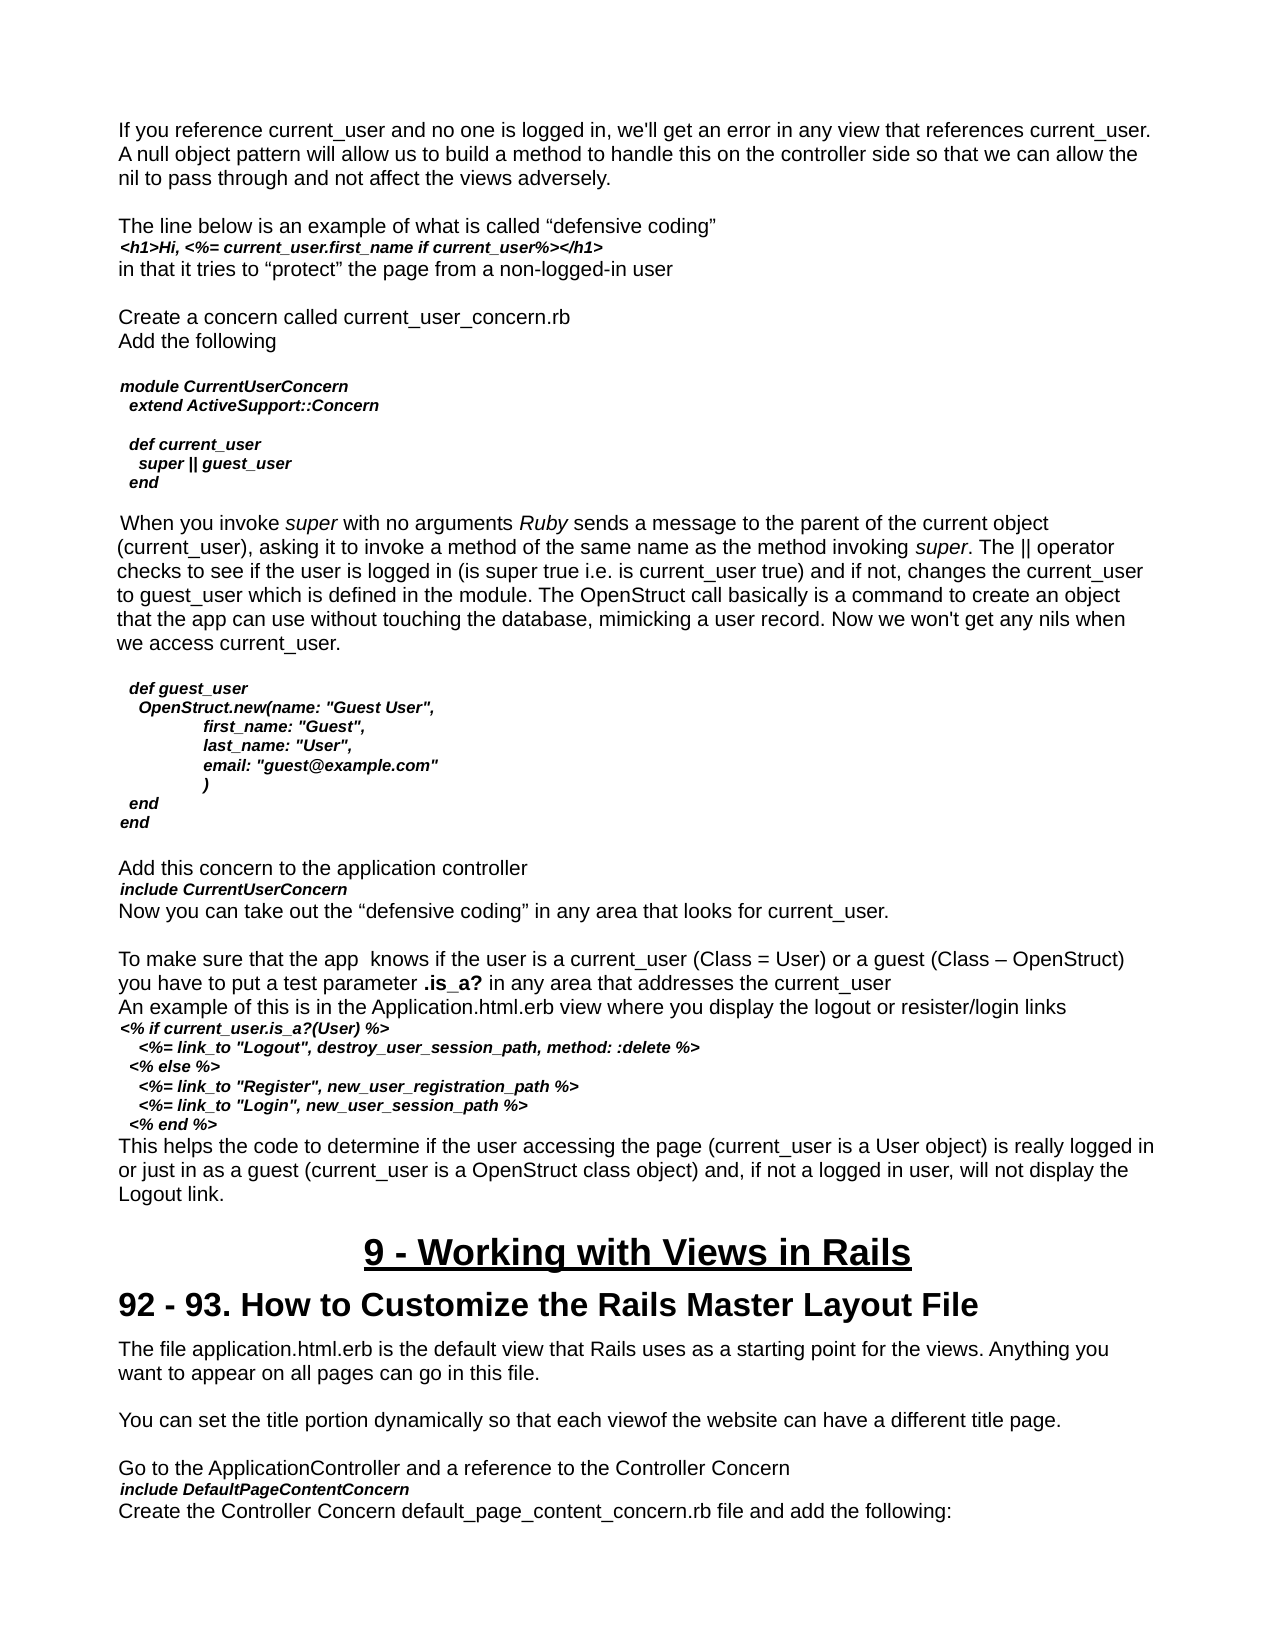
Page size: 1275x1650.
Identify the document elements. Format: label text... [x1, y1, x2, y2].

text def current_user [117, 434, 1157, 453]
text ) [117, 774, 1157, 794]
text Add the following [118, 329, 1157, 353]
text last_name: "User", [117, 736, 1157, 755]
text end [117, 473, 1157, 492]
text <%= link_to "Logout", destroy_user_session_path, method: :delete %> [117, 1038, 1157, 1057]
text end [117, 794, 1157, 813]
subtitle 9 - Working with Views in Rails [118, 1230, 1157, 1273]
subtitle 92 - 93. How to Customize the Rails Master Layout File [118, 1285, 1157, 1324]
text extend ActiveSupport::Concern [117, 396, 1157, 415]
text A null object pattern will allow us to build a method to handle this on the controller side so that we can allow the nil to pass through and not affect the views adversely. [118, 142, 1157, 190]
text in that it tries to “protect” the page from a non-logged-in user [118, 257, 1157, 281]
text first_name: "Guest", [117, 717, 1157, 736]
text An example of this is in the Application.html.erb view where you display the logout or resister/login links [118, 995, 1157, 1019]
text Create a concern called current_user_concern.rb [118, 305, 1157, 329]
text When you invoke super with no arguments Ruby sends a message to the parent of the current object (current_user), asking it to invoke a method of the same name as the method invoking super. The || operator checks to see if the user is logged in (is super true i.e. is current_user true) and if not, changes the current_user to guest_user which is defined in the module. The OpenStruct call basically is a command to create an object that the app can use without touching the database, mimicking a user record. Now we won't get any nils when we access current_user. [117, 511, 1157, 655]
text <% if current_user.is_a?(User) %> [117, 1019, 1157, 1038]
text If you reference current_user and no one is logged in, we'll get an error in any view that references current_user. [118, 118, 1157, 142]
text The file application.html.erb is the default view that Rails uses as a starting point for the views. Anything you want to appear on all pages can go in this file. [118, 1336, 1157, 1384]
text <%= link_to "Register", new_user_registration_path %> [117, 1076, 1157, 1096]
text Go to the ApplicationController and a reference to the Controller Concern [118, 1456, 1157, 1480]
text Add this concern to the application controller [118, 856, 1157, 880]
text include DefaultPageContentConcern [117, 1480, 1157, 1499]
text module CurrentUserConcern [117, 377, 1157, 396]
text OpenStruct.new(name: "Guest User", [117, 698, 1157, 717]
text <% end %> [117, 1115, 1157, 1134]
text This helps the code to determine if the user accessing the page (current_user is a User object) is really logged in or just in as a guest (current_user is a OpenStruct class object) and, if not a logged in user, will not display the Logout link. [118, 1134, 1157, 1206]
text end [117, 813, 1157, 832]
text Create the Controller Concern default_page_content_concern.rb file and add the following: [118, 1499, 1157, 1523]
text include CurrentUserConcern [117, 880, 1157, 899]
text def guest_user [117, 679, 1157, 698]
text <% else %> [117, 1057, 1157, 1076]
text <%= link_to "Login", new_user_session_path %> [117, 1096, 1157, 1115]
text email: "guest@example.com" [117, 755, 1157, 774]
text <h1>Hi, <%= current_user.first_name if current_user%></h1> [117, 238, 1157, 257]
text The line below is an example of what is called “defensive coding” [118, 214, 1157, 238]
text To make sure that the app knows if the user is a current_user (Class = User) or a guest (Class – OpenStruct) you have to put a test parameter .is_a? in any area that addresses the current_user [118, 947, 1157, 995]
text Now you can take out the “defensive coding” in any area that looks for current_user. [118, 899, 1157, 923]
text You can set the title portion dynamically so that each viewof the website can have a different title page. [118, 1408, 1157, 1432]
text super || guest_user [117, 453, 1157, 473]
